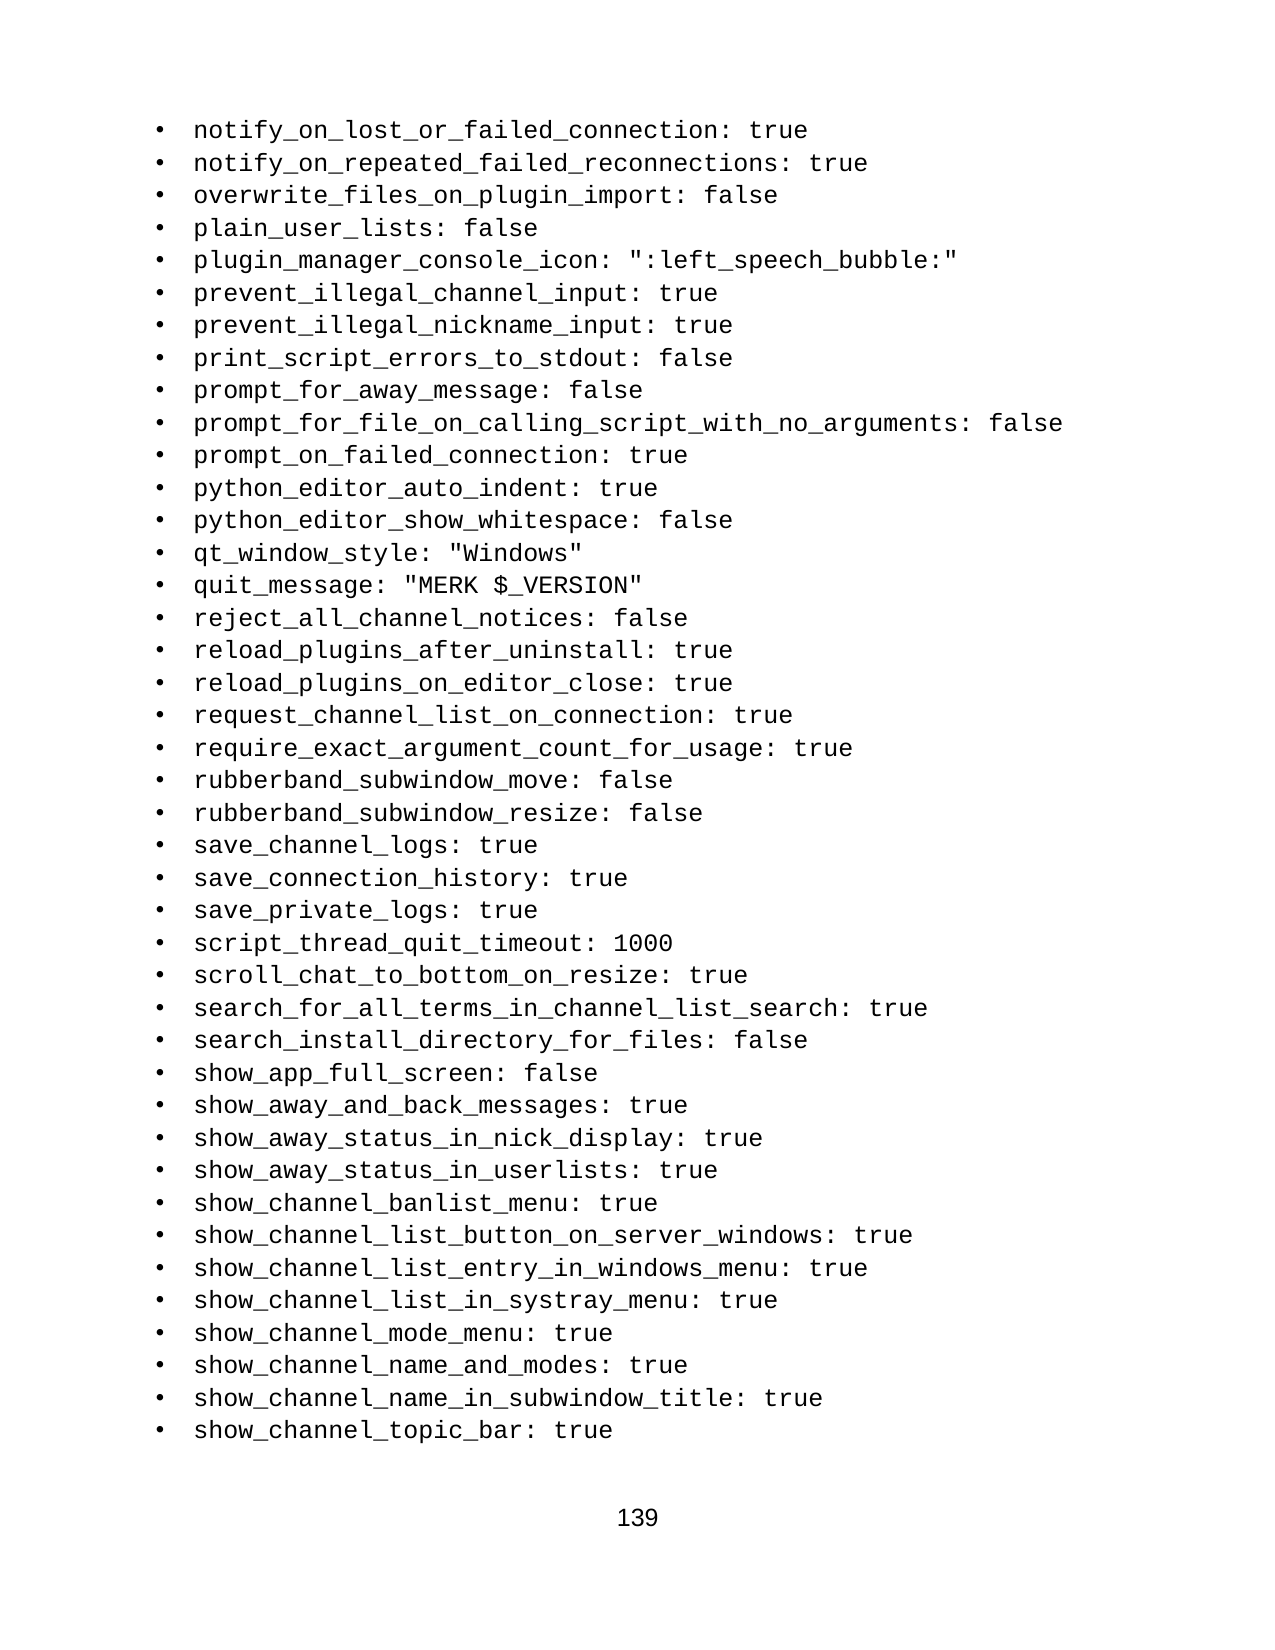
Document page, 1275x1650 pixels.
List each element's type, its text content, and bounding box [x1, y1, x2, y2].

list rubberband_subwindow_move: false [156, 768, 1157, 796]
list show_app_full_screen: false [156, 1061, 1157, 1089]
list python_editor_show_whitespace: false [156, 508, 1157, 536]
list print_script_errors_to_stdout: false [156, 346, 1157, 374]
list search_for_all_terms_in_channel_list_search: true [156, 996, 1157, 1024]
list show_channel_list_entry_in_windows_menu: true [156, 1256, 1157, 1284]
list script_thread_quit_timeout: 1000 [156, 931, 1157, 959]
list show_away_status_in_userlists: true [156, 1158, 1157, 1186]
list prompt_for_file_on_calling_script_with_no_arguments: false [156, 411, 1157, 439]
list quit_message: "MERK $_VERSION" [156, 573, 1157, 601]
list show_channel_name_in_subwindow_title: true [156, 1386, 1157, 1414]
list reload_plugins_after_uninstall: true [156, 638, 1157, 666]
list overwrite_files_on_plugin_import: false [156, 183, 1157, 211]
list reject_all_channel_notices: false [156, 606, 1157, 634]
list reload_plugins_on_editor_close: true [156, 671, 1157, 699]
list notify_on_lost_or_failed_connection: true [156, 118, 1157, 146]
list request_channel_list_on_connection: true [156, 703, 1157, 731]
list notify_on_repeated_failed_reconnections: true [156, 151, 1157, 179]
list rubberband_subwindow_resize: false [156, 801, 1157, 829]
list show_away_status_in_nick_display: true [156, 1126, 1157, 1154]
list show_channel_banlist_menu: true [156, 1191, 1157, 1219]
list show_channel_name_and_modes: true [156, 1353, 1157, 1381]
list qt_window_style: "Windows" [156, 541, 1157, 569]
list prevent_illegal_channel_input: true [156, 281, 1157, 309]
list show_channel_list_in_systray_menu: true [156, 1288, 1157, 1316]
list show_away_and_back_messages: true [156, 1093, 1157, 1121]
list prevent_illegal_nickname_input: true [156, 313, 1157, 341]
list save_channel_logs: true [156, 833, 1157, 861]
list plugin_manager_console_icon: ":left_speech_bubble:" [156, 248, 1157, 276]
list show_channel_list_button_on_server_windows: true [156, 1223, 1157, 1251]
list plain_user_lists: false [156, 216, 1157, 244]
list show_channel_mode_menu: true [156, 1321, 1157, 1349]
list show_channel_topic_bar: true [156, 1418, 1157, 1446]
list save_private_logs: true [156, 898, 1157, 926]
list prompt_for_away_message: false [156, 378, 1157, 406]
list python_editor_auto_indent: true [156, 476, 1157, 504]
list prompt_on_failed_connection: true [156, 443, 1157, 471]
list save_connection_history: true [156, 866, 1157, 894]
list search_install_directory_for_files: false [156, 1028, 1157, 1056]
list scroll_chat_to_bottom_on_resize: true [156, 963, 1157, 991]
list require_exact_argument_count_for_usage: true [156, 736, 1157, 764]
